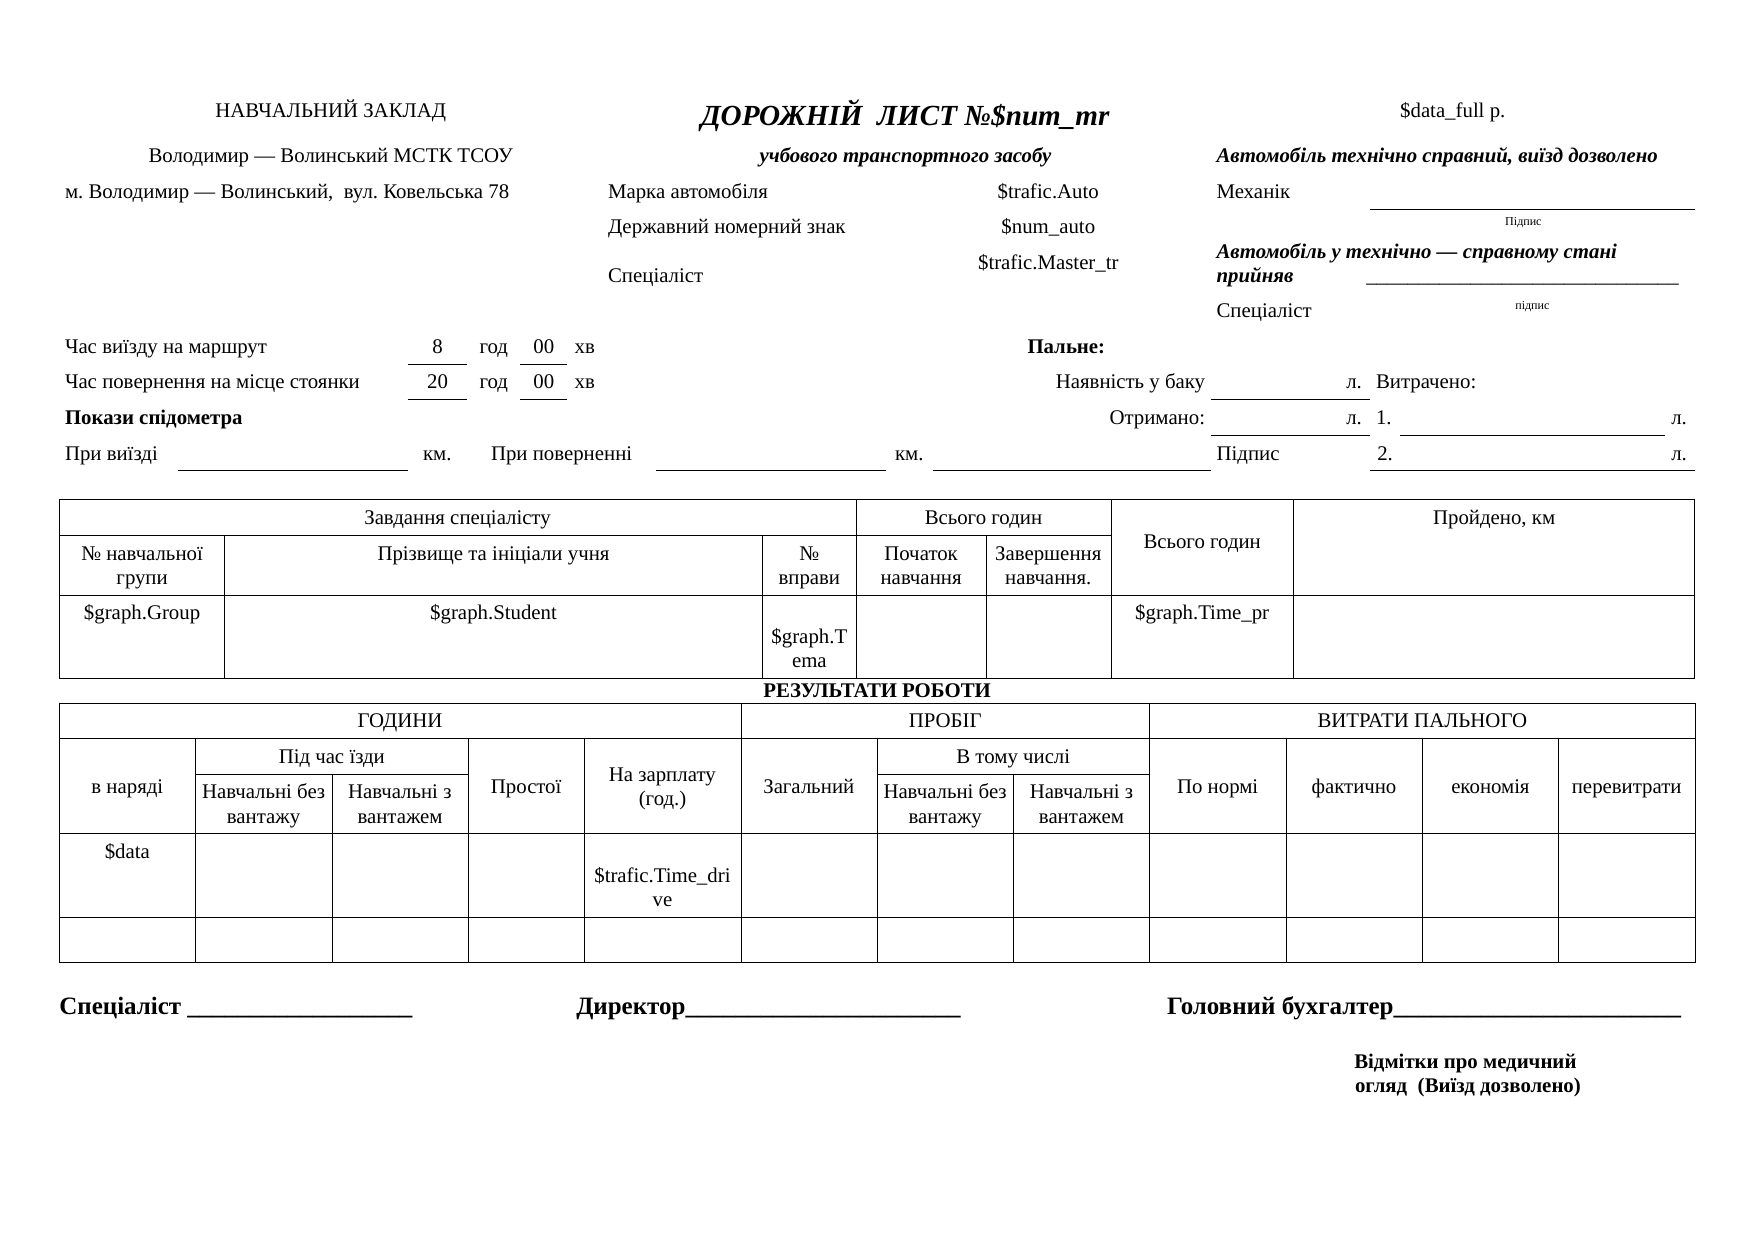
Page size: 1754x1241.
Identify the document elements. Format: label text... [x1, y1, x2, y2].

table_cell [333, 834, 468, 917]
table_cell [467, 209, 520, 292]
table_cell Навчальні без вантажу [196, 775, 332, 833]
table_cell 2. [1370, 435, 1400, 470]
text РЕЗУЛЬТАТИ РОБОТИ [59, 679, 1695, 702]
table_cell [1287, 834, 1422, 917]
table_cell підпис [1370, 293, 1694, 328]
table_cell [742, 918, 877, 962]
table_cell перевитрати [1559, 739, 1695, 833]
table_cell 00 [520, 328, 567, 363]
table_cell Початок навчання [857, 536, 986, 594]
table_cell [1014, 834, 1149, 917]
text Спеціаліст __________________ Директор______________________ Головний бухгалтер_______________________ [59, 991, 1695, 1020]
table_cell $data [60, 834, 195, 917]
table_cell Наявність у баку [1022, 364, 1211, 399]
table_cell $graph.Group [60, 596, 224, 678]
table_cell 8 [408, 328, 467, 363]
table_cell [178, 435, 407, 470]
table_cell Навчальні з вантажем [333, 775, 468, 833]
table_cell [1150, 834, 1286, 917]
table_cell 20 [408, 365, 467, 399]
table_cell Загальний [742, 739, 877, 833]
table_cell [467, 293, 520, 328]
table_header Пройдено, км [1294, 500, 1694, 594]
table_cell Автомобіль технічно справний, виїзд дозволено [1211, 138, 1694, 173]
table_cell [933, 435, 1211, 470]
text Відмітки про медичний [59, 1048, 1695, 1073]
table_cell Витрачено: [1370, 364, 1694, 399]
table_cell [196, 918, 332, 962]
table_cell Прізвище та ініціали учня [225, 536, 762, 594]
table_cell $trafic.Time_drive [585, 834, 741, 917]
table_cell [408, 209, 467, 292]
table_cell [59, 293, 407, 328]
table_cell Навчальні з вантажем [1014, 775, 1149, 833]
table_cell Отримано: [886, 399, 1211, 435]
table_header Завдання спеціалісту [60, 500, 856, 535]
table_cell Підпис Автомобіль у технічно — справному стані прийняв ______________________________ [1211, 209, 1694, 292]
table_cell л. [1665, 435, 1694, 470]
table_cell [1400, 436, 1665, 470]
table_cell [1400, 399, 1665, 435]
table_header Всього годин [1112, 500, 1293, 594]
table_cell Спеціаліст [602, 244, 886, 292]
table_cell Спеціаліст [1211, 293, 1370, 328]
table_cell [469, 918, 584, 962]
table_cell $graph.Tema [763, 596, 856, 678]
table_cell учбового транспортного засобу [602, 138, 1211, 173]
table_header $data_full р. [1211, 93, 1694, 138]
table_cell [567, 293, 602, 328]
table_cell [196, 834, 332, 917]
table_cell [857, 596, 986, 678]
table_header ДОРОЖНІЙ ЛИСТ №$num_mr [602, 93, 1211, 138]
table_cell [602, 399, 886, 435]
table_cell км. [886, 435, 932, 470]
table_cell [602, 328, 1022, 363]
table_cell [987, 596, 1111, 678]
table_cell Державний номерний знак [602, 209, 886, 244]
table_cell [1014, 918, 1149, 962]
table_cell економія [1423, 739, 1558, 833]
table_cell Завершення навчання. [987, 536, 1111, 594]
table_cell Підпис [1211, 436, 1370, 470]
table_cell Механік [1211, 173, 1370, 209]
table_cell л. [1340, 400, 1370, 435]
table_cell [1370, 173, 1694, 209]
table_cell [886, 293, 1211, 328]
table_cell № вправи [763, 536, 856, 594]
table_cell В тому числі [878, 739, 1149, 774]
table_cell [520, 209, 567, 292]
table_cell [1559, 834, 1695, 917]
table_cell $trafic.Master_tr [886, 244, 1211, 292]
table_cell Час виїзду на маршрут [59, 328, 407, 363]
table_cell [59, 209, 407, 292]
table_cell фактично [1287, 739, 1422, 833]
table_cell [1423, 918, 1558, 962]
table_cell Пальне: [1022, 328, 1211, 363]
table_cell год [467, 364, 520, 399]
table_cell л. [1340, 364, 1370, 399]
table_cell [520, 293, 567, 328]
table_cell [878, 834, 1013, 917]
table_header НАВЧАЛЬНИЙ ЗАКЛАД [59, 93, 602, 138]
table_cell 00 [520, 365, 567, 399]
table_cell [567, 209, 602, 292]
table_cell [1370, 328, 1694, 363]
table_cell в наряді [60, 739, 195, 833]
table_cell [1150, 918, 1286, 962]
table_cell Під час їзди [196, 739, 468, 774]
table_cell $graph.Time_pr [1112, 596, 1293, 678]
table_cell $trafic.Auto [886, 173, 1211, 209]
table_header Всього годин [857, 500, 1111, 535]
table_cell [742, 834, 877, 917]
table_cell По нормі [1150, 739, 1286, 833]
table_cell Простої [469, 739, 584, 833]
table_cell [602, 293, 886, 328]
table_cell км. [408, 435, 467, 470]
table_cell [408, 293, 467, 328]
table_cell На зарплату (год.) [585, 739, 741, 833]
table_cell $num_auto [886, 209, 1211, 244]
table_cell $graph.Student [225, 596, 762, 678]
table_cell [1287, 918, 1422, 962]
table_header ГОДИНИ [60, 704, 741, 738]
table_cell Покази спідометра [59, 399, 407, 435]
text огляд (Виїзд дозволено) [59, 1073, 1695, 1097]
table_cell [1559, 918, 1695, 962]
table_cell Володимир — Волинський МСТК ТСОУ [59, 138, 602, 173]
table_header ПРОБІГ [742, 704, 1149, 738]
table_cell 1. [1370, 399, 1400, 435]
table_cell хв [567, 328, 602, 363]
table_cell [333, 918, 468, 962]
table_cell [656, 435, 886, 470]
table_cell [1423, 834, 1558, 917]
table_cell При виїзді [59, 435, 178, 470]
table_cell При поверненні [467, 435, 656, 470]
table_cell год [467, 328, 520, 363]
table_cell [469, 834, 584, 917]
table_cell Час повернення на місце стоянки [59, 364, 407, 399]
table_cell м. Володимир — Волинський, вул. Ковельська 78 [59, 173, 602, 209]
table_cell № навчальної групи [60, 536, 224, 594]
table_cell [60, 918, 195, 962]
table_cell [602, 364, 1022, 399]
table_cell хв [567, 364, 602, 399]
table_cell [1294, 596, 1694, 678]
table_cell Марка автомобіля [602, 173, 886, 209]
table_cell л. [1665, 399, 1694, 435]
table_cell [1211, 400, 1340, 435]
table_cell [878, 918, 1013, 962]
table_cell Навчальні без вантажу [878, 775, 1013, 833]
table_cell [585, 918, 741, 962]
table_cell [1211, 328, 1370, 363]
table_cell [408, 399, 602, 435]
table_header ВИТРАТИ ПАЛЬНОГО [1150, 704, 1695, 738]
table_cell [1211, 364, 1340, 399]
